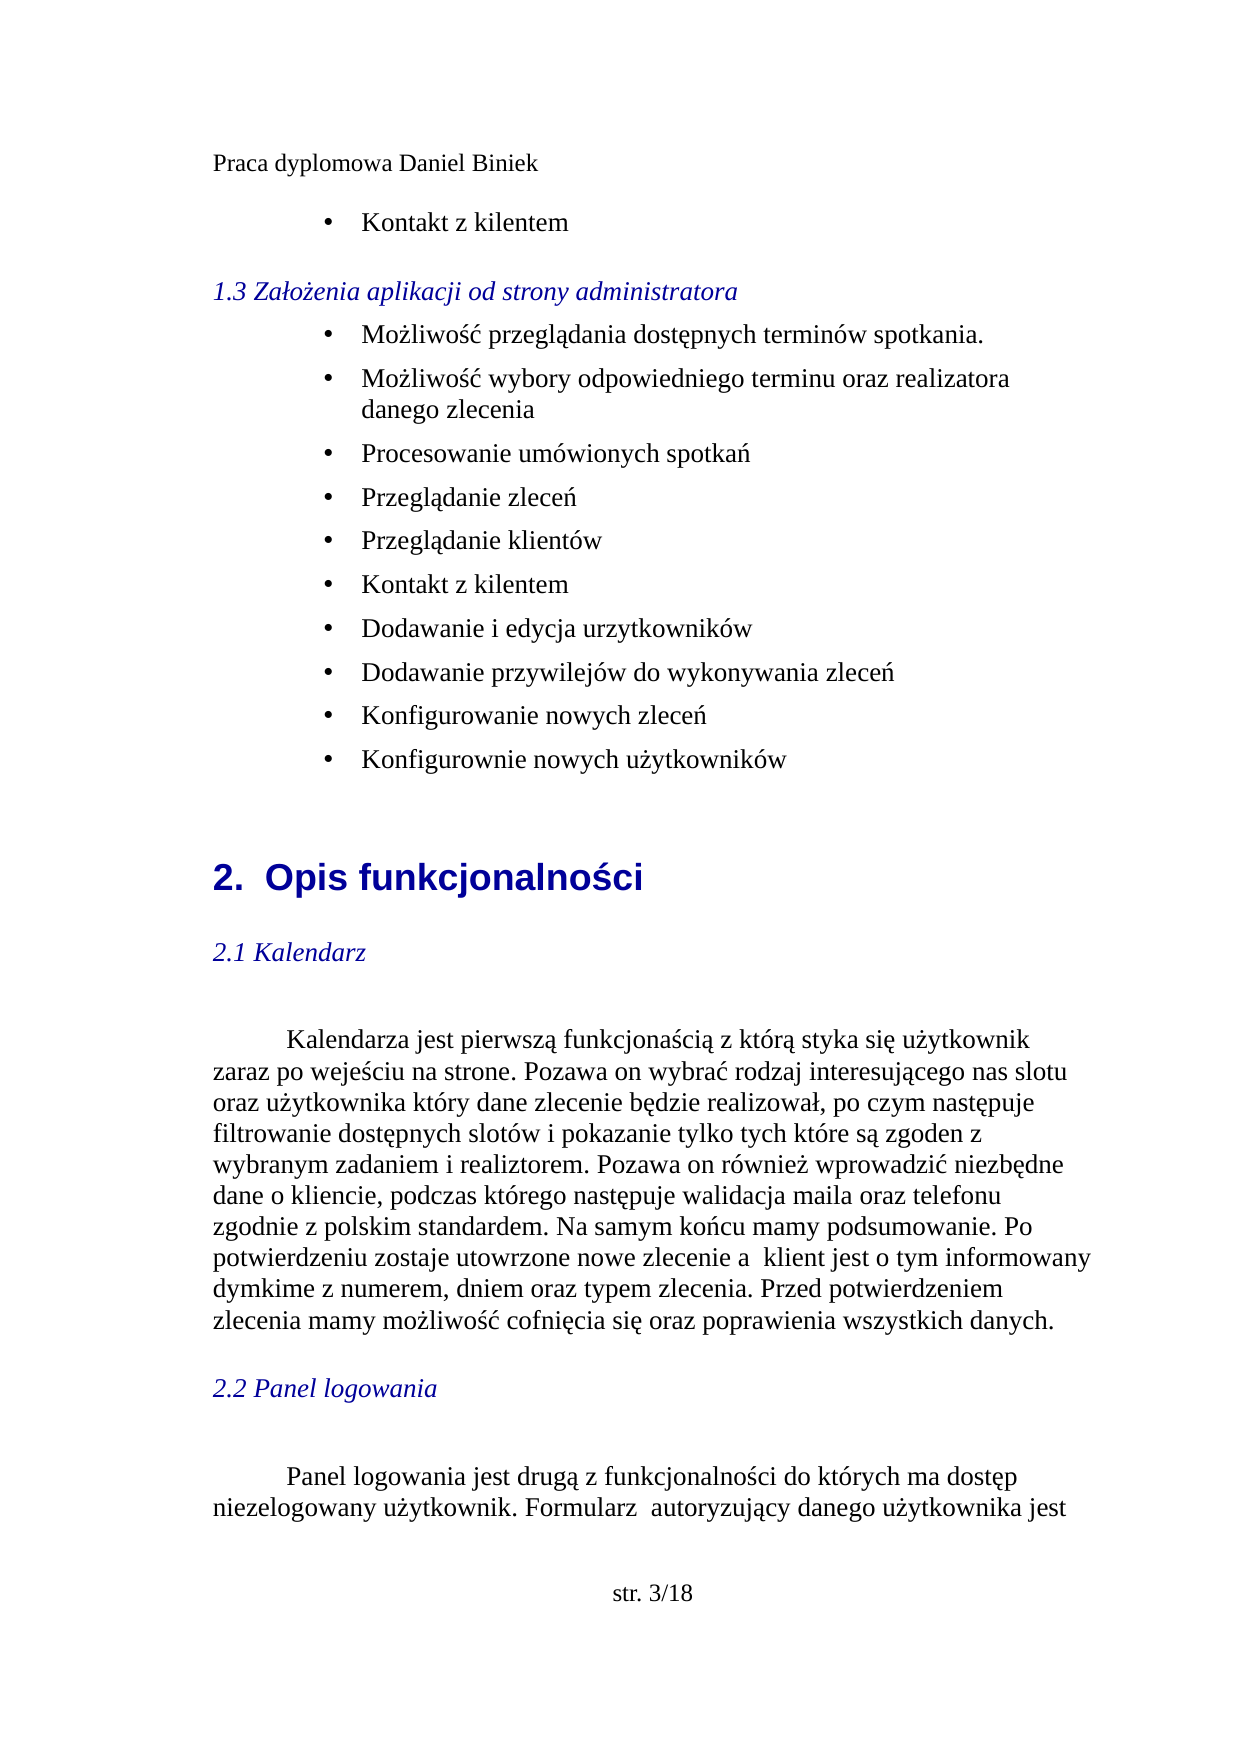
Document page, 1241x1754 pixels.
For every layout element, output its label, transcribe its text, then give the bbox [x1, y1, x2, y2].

subtitle 2.2 Panel logowania [213, 1372, 1093, 1403]
text Panel logowania jest drugą z funkcjonalności do których ma dostęp niezelogowany użytkownik. Formularz autoryzujący danego użytkownika jest [213, 1460, 1093, 1522]
list Dodawanie przywilejów do wykonywania zleceń [324, 656, 1093, 687]
list Przeglądanie klientów [324, 524, 1093, 556]
subtitle 2.1 Kalendarz [213, 936, 1093, 967]
subtitle 1.3 Założenia aplikacji od strony administratora [213, 274, 1093, 306]
list Procesowanie umówionych spotkań [324, 437, 1093, 468]
list Kontakt z kilentem [324, 568, 1093, 599]
list Konfigurowanie nowych zleceń [324, 699, 1093, 731]
list Przeglądanie zleceń [324, 481, 1093, 512]
subtitle 2. Opis funkcjonalności [213, 856, 1093, 899]
list Konfigurownie nowych użytkowników [324, 743, 1093, 774]
list Kontakt z kilentem [324, 206, 1093, 237]
text Kalendarza jest pierwszą funkcjonaścią z którą styka się użytkownik zaraz po wejeściu na strone. Pozawa on wybrać rodzaj interesującego nas slotu oraz użytkownika który dane zlecenie będzie realizował, po czym następuje filtrowanie dostępnych slotów i pokazanie tylko tych które są zgoden z wybranym zadaniem i realiztorem. Pozawa on również wprowadzić niezbędne dane o kliencie, podczas którego następuje walidacja maila oraz telefonu zgodnie z polskim standardem. Na samym końcu mamy podsumowanie. Po potwierdzeniu zostaje utowrzone nowe zlecenie a klient jest o tym informowany dymkime z numerem, dniem oraz typem zlecenia. Przed potwierdzeniem zlecenia mamy możliwość cofnięcia się oraz poprawienia wszystkich danych. [213, 1023, 1093, 1335]
list Możliwość przeglądania dostępnych terminów spotkania. [324, 318, 1093, 349]
list Dodawanie i edycja urzytkowników [324, 612, 1093, 643]
list Możliwość wybory odpowiedniego terminu oraz realizatora danego zlecenia [324, 362, 1093, 424]
